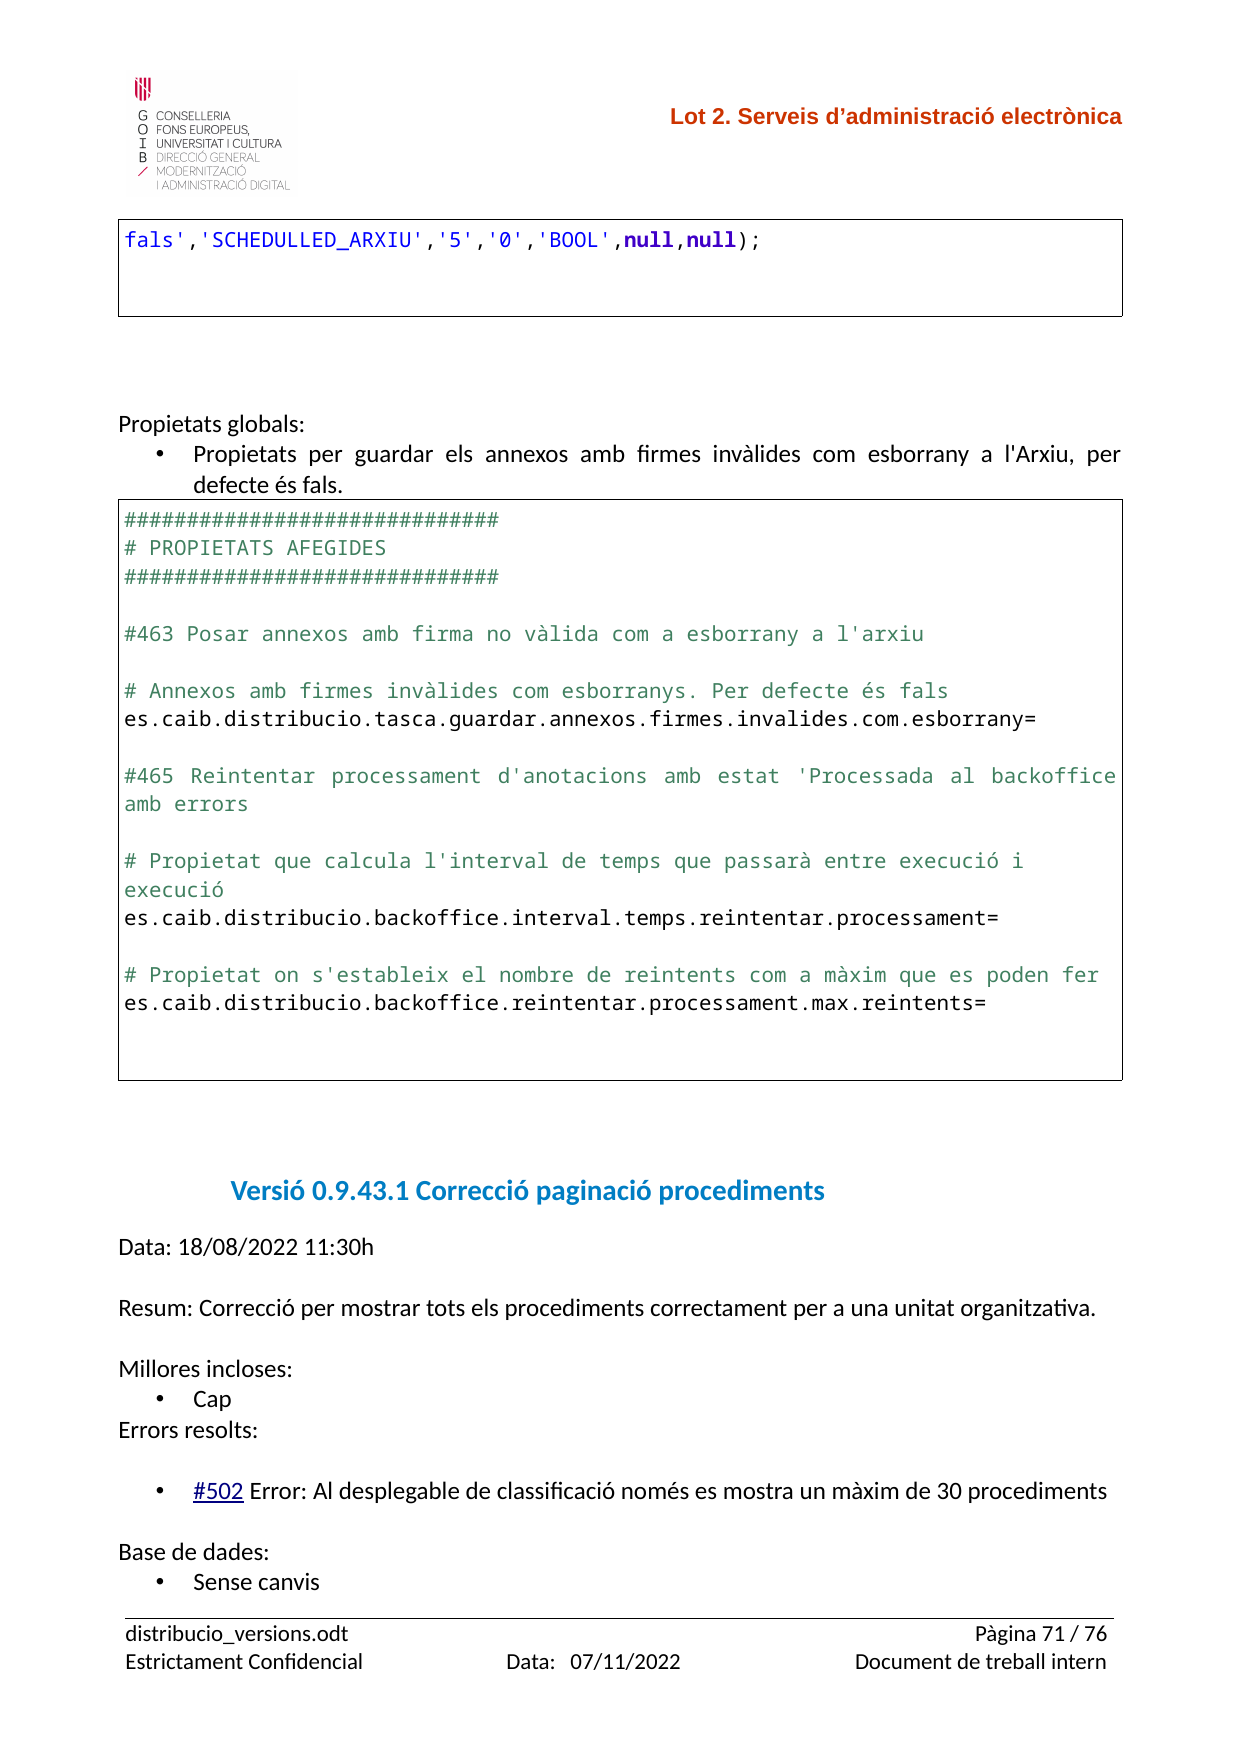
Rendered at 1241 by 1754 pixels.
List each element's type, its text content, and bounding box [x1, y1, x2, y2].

text Millores incloses: [118, 1353, 1122, 1383]
text Resum: Correcció per mostrar tots els procediments correctament per a una unitat organitzativa. [118, 1292, 1122, 1322]
list Propietats per guardar els annexos amb firmes invàlides com esborrany a l'Arxiu, per defecte és fals. [156, 438, 1122, 499]
list Sense canvis [156, 1567, 1122, 1597]
text Base de dades: [118, 1536, 1122, 1567]
text Propietats globals: [118, 408, 1122, 438]
list Cap [156, 1383, 1122, 1414]
list #502 Error: Al desplegable de classificació només es mostra un màxim de 30 procediments [156, 1475, 1122, 1506]
subtitle Versió 0.9.43.1 Correcció paginació procediments [153, 1172, 1122, 1207]
text Data: 18/08/2022 11:30h [118, 1231, 1122, 1261]
text Errors resolts: [118, 1414, 1122, 1444]
table_header ############################## # PROPIETATS AFEGIDES ############################## #463 Posar annexos amb firma no vàlida com a esborrany a l'arxiu # Annexos amb firmes invàlides com esborranys. Per defecte és fals es.caib.distribucio.tasca.guardar.annexos.firmes.invalides.com.esborrany= #465 Reintentar processament d'anotacions amb estat 'Processada al backoffice amb errors # Propietat que calcula l'interval de temps que passarà entre execució i execució es.caib.distribucio.backoffice.interval.temps.reintentar.processament= # Propietat on s'estableix el nombre de reintents com a màxim que es poden fer es.caib.distribucio.backoffice.reintentar.processament.max.reintents= [119, 500, 1122, 1079]
table_header fals','SCHEDULLED_ARXIU','5','0','BOOL',null,null); [119, 220, 1122, 316]
picture [126, 70, 299, 197]
